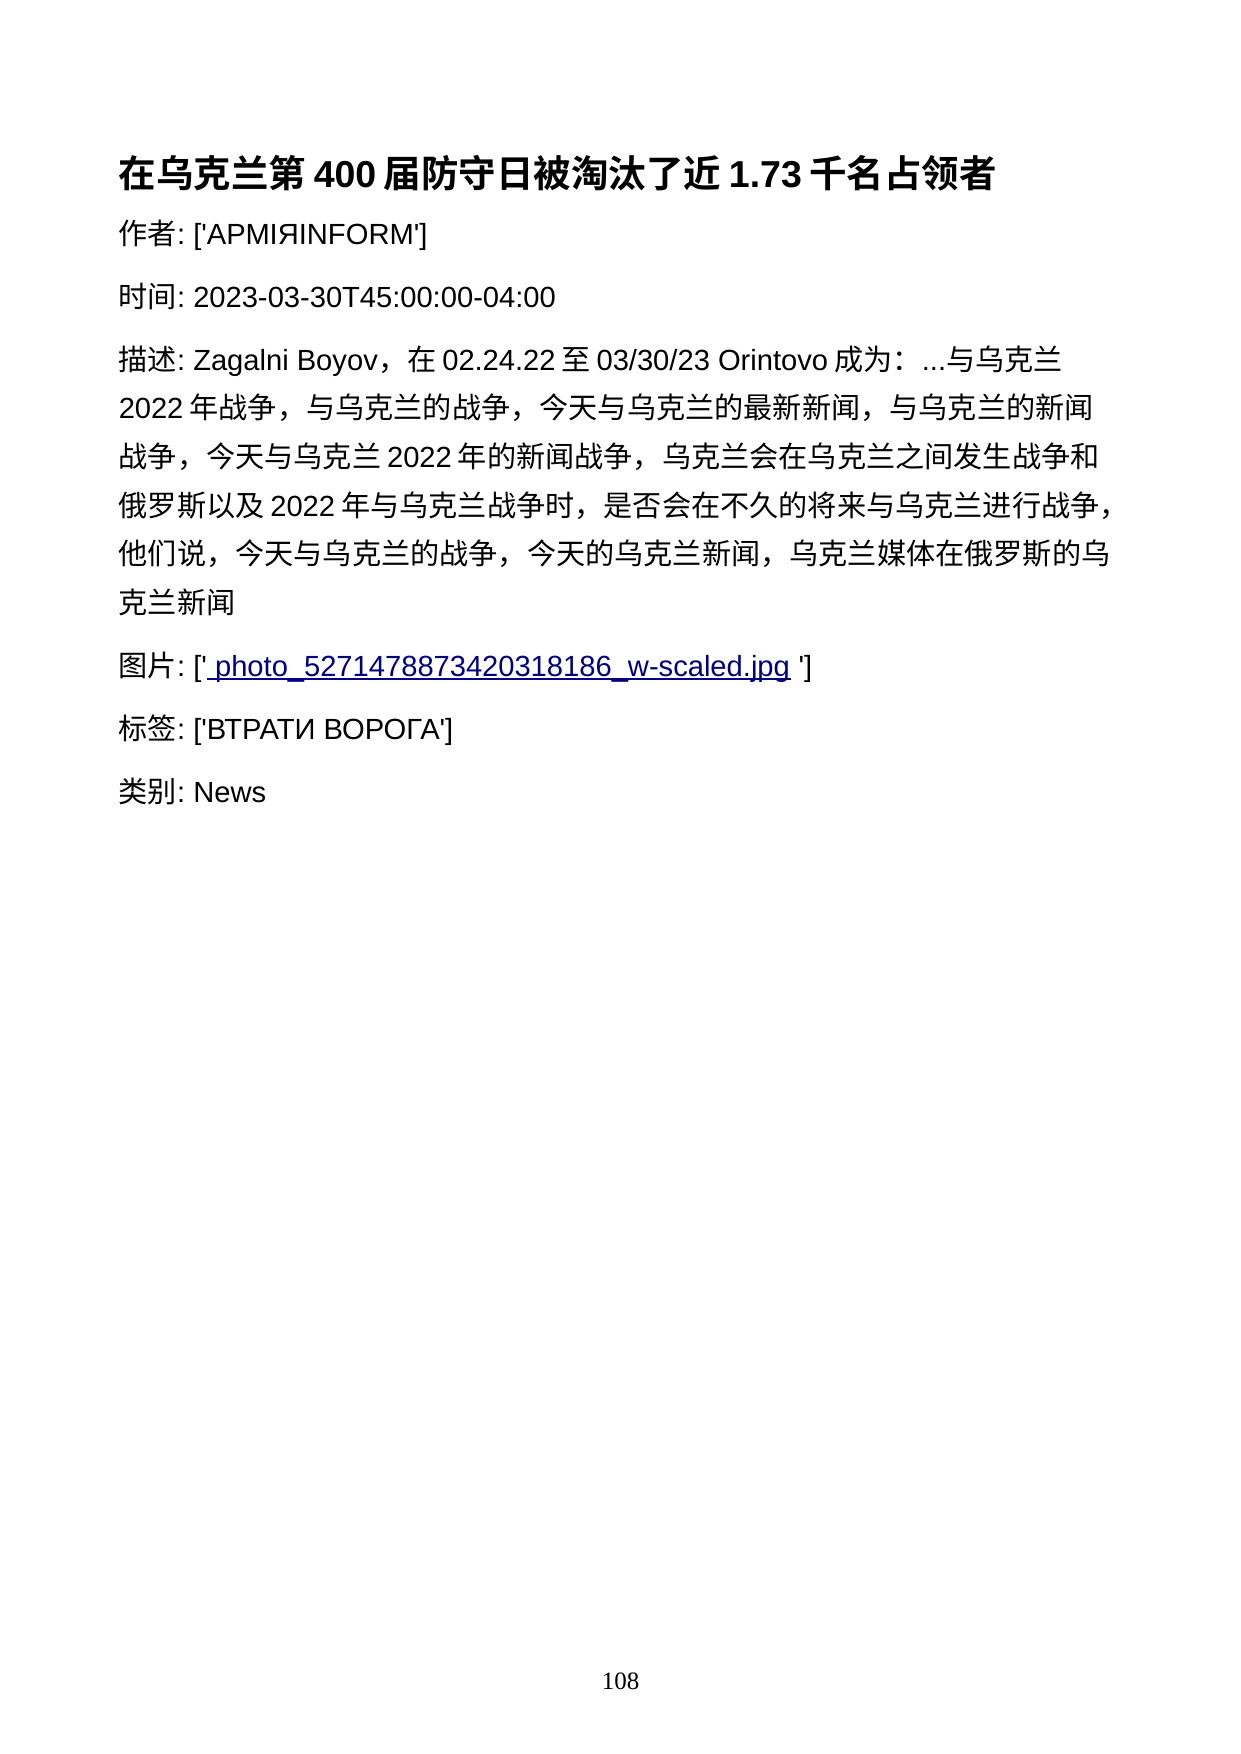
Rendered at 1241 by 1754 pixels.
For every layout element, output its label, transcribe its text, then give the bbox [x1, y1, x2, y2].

text 时间: 2023-03-30T45:00:00-04:00 [118, 273, 1122, 316]
text 作者: ['АРМІЯINFORM'] [118, 210, 1122, 253]
text 标签: ['ВТРАТИ ВОРОГА'] [118, 706, 1122, 748]
text 类别: News [118, 769, 1122, 811]
text 图片: [' photo_5271478873420318186_w-scaled.jpg '] [118, 642, 1122, 685]
text 描述: Zagalni Boyov，在02.24.22至03/30/23 Orintovo成为：...与乌克兰2022年战争，与乌克兰的战争，今天与乌克兰的最新新闻，与乌克兰的新闻战争，今天与乌克兰2022年的新闻战争，乌克兰会在乌克兰之间发生战争和俄罗斯以及2022年与乌克兰战争时，是否会在不久的将来与乌克兰进行战争，他们说，今天与乌克兰的战争，今天的乌克兰新闻，乌克兰媒体在俄罗斯的乌克兰新闻 [118, 337, 1122, 622]
subtitle 在乌克兰第400届防守日被淘汰了近1.73千名占领者 [118, 143, 1122, 198]
